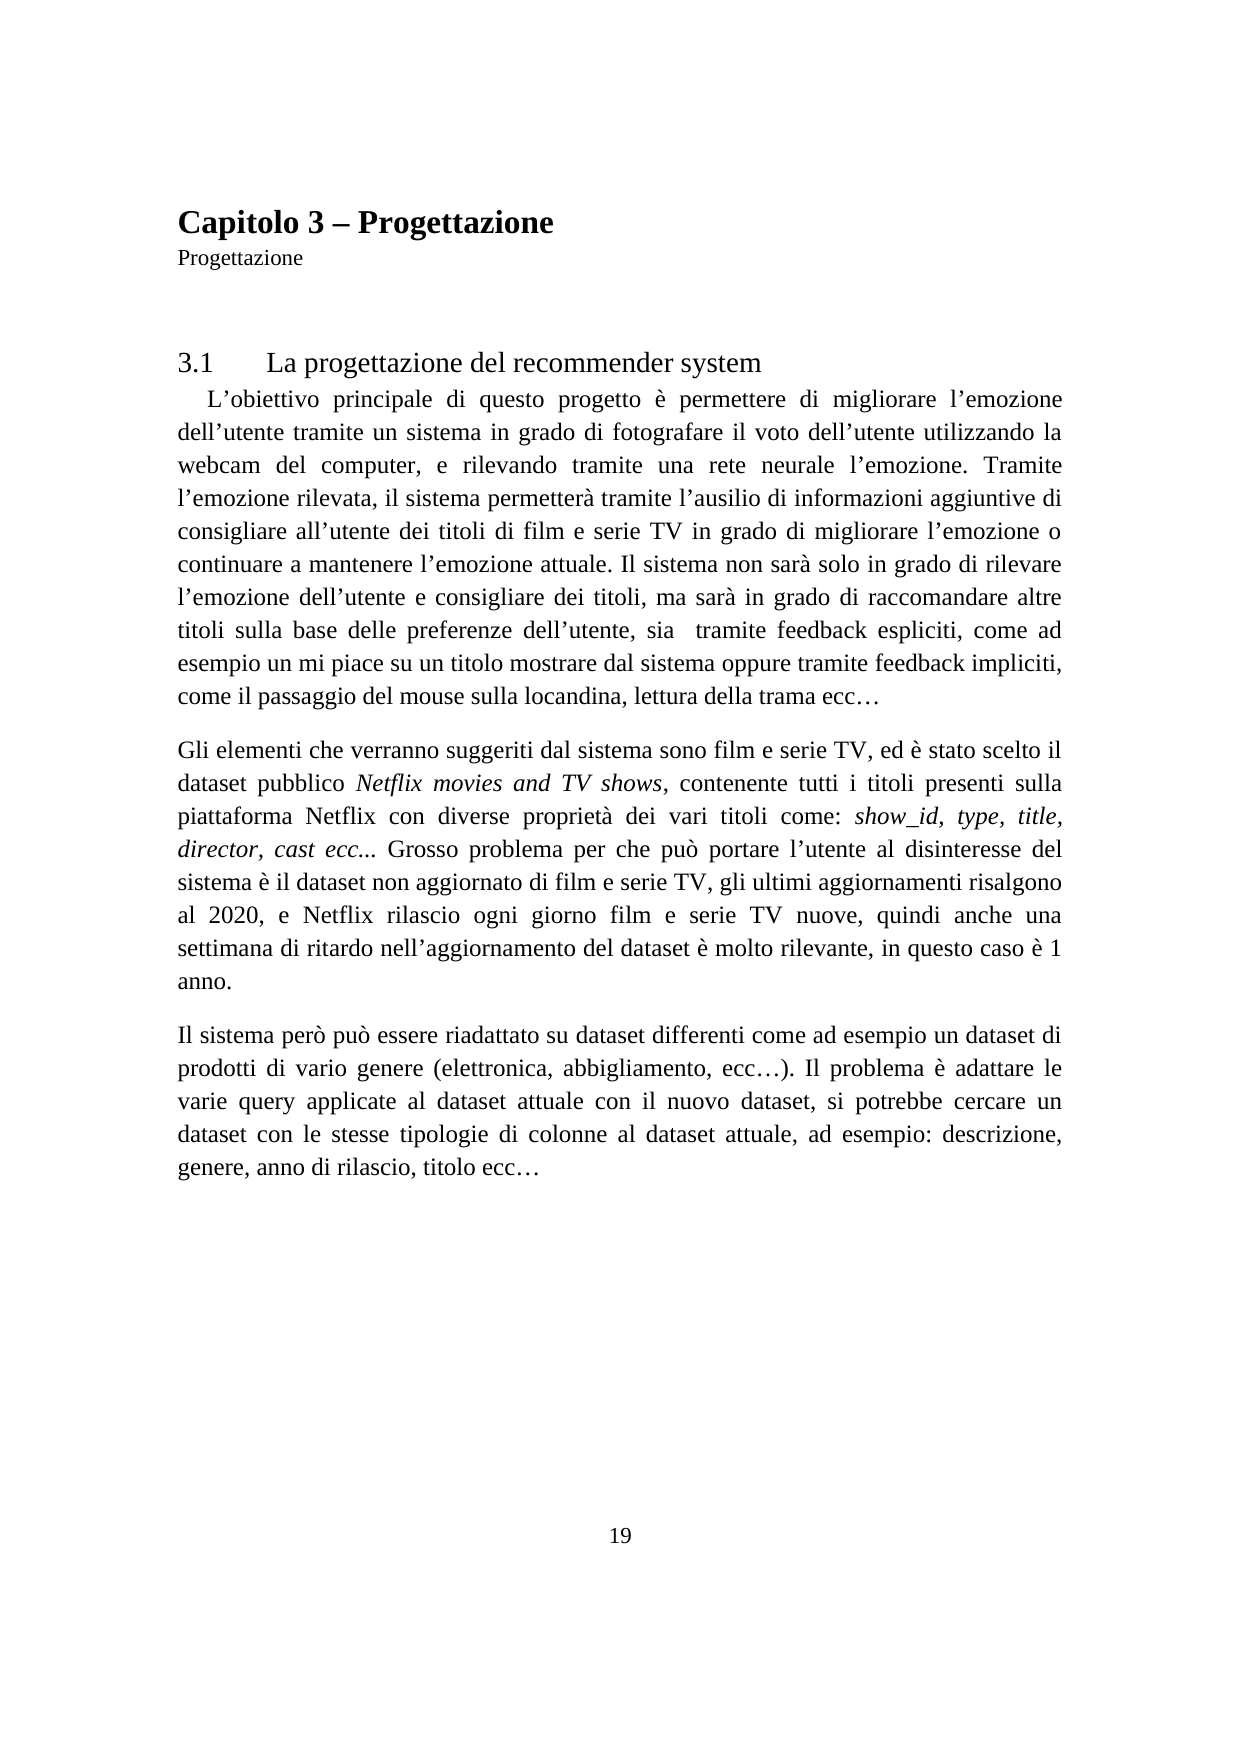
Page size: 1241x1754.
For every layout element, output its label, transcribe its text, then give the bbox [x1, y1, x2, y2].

text Gli elementi che verranno suggeriti dal sistema sono film e serie TV, ed è stato scelto il dataset pubblico Netflix movies and TV shows, contenente tutti i titoli presenti sulla piattaforma Netflix con diverse proprietà dei vari titoli come: show_id, type, title, director, cast ecc... Grosso problema per che può portare l’utente al disinteresse del sistema è il dataset non aggiornato di film e serie TV, gli ultimi aggiornamenti risalgono al 2020, e Netflix rilascio ogni giorno film e serie TV nuove, quindi anche una settimana di ritardo nell’aggiornamento del dataset è molto rilevante, in questo caso è 1 anno. [177, 735, 1063, 995]
text Progettazione [177, 243, 1063, 270]
subtitle 3.1 La progettazione del recommender system [177, 346, 1063, 379]
text Il sistema però può essere riadattato su dataset differenti come ad esempio un dataset di prodotti di vario genere (elettronica, abbigliamento, ecc…). Il problema è adattare le varie query applicate al dataset attuale con il nuovo dataset, si potrebbe cercare un dataset con le stesse tipologie di colonne al dataset attuale, ad esempio: descrizione, genere, anno di rilascio, titolo ecc… [177, 1020, 1063, 1181]
text L’obiettivo principale di questo progetto è permettere di migliorare l’emozione dell’utente tramite un sistema in grado di fotografare il voto dell’utente utilizzando la webcam del computer, e rilevando tramite una rete neurale l’emozione. Tramite l’emozione rilevata, il sistema permetterà tramite l’ausilio di informazioni aggiuntive di consigliare all’utente dei titoli di film e serie TV in grado di migliorare l’emozione o continuare a mantenere l’emozione attuale. Il sistema non sarà solo in grado di rilevare l’emozione dell’utente e consigliare dei titoli, ma sarà in grado di raccomandare altre titoli sulla base delle preferenze dell’utente, sia tramite feedback espliciti, come ad esempio un mi piace su un titolo mostrare dal sistema oppure tramite feedback impliciti, come il passaggio del mouse sulla locandina, lettura della trama ecc… [177, 384, 1063, 710]
subtitle Capitolo 3 – Progettazione [177, 202, 1063, 241]
